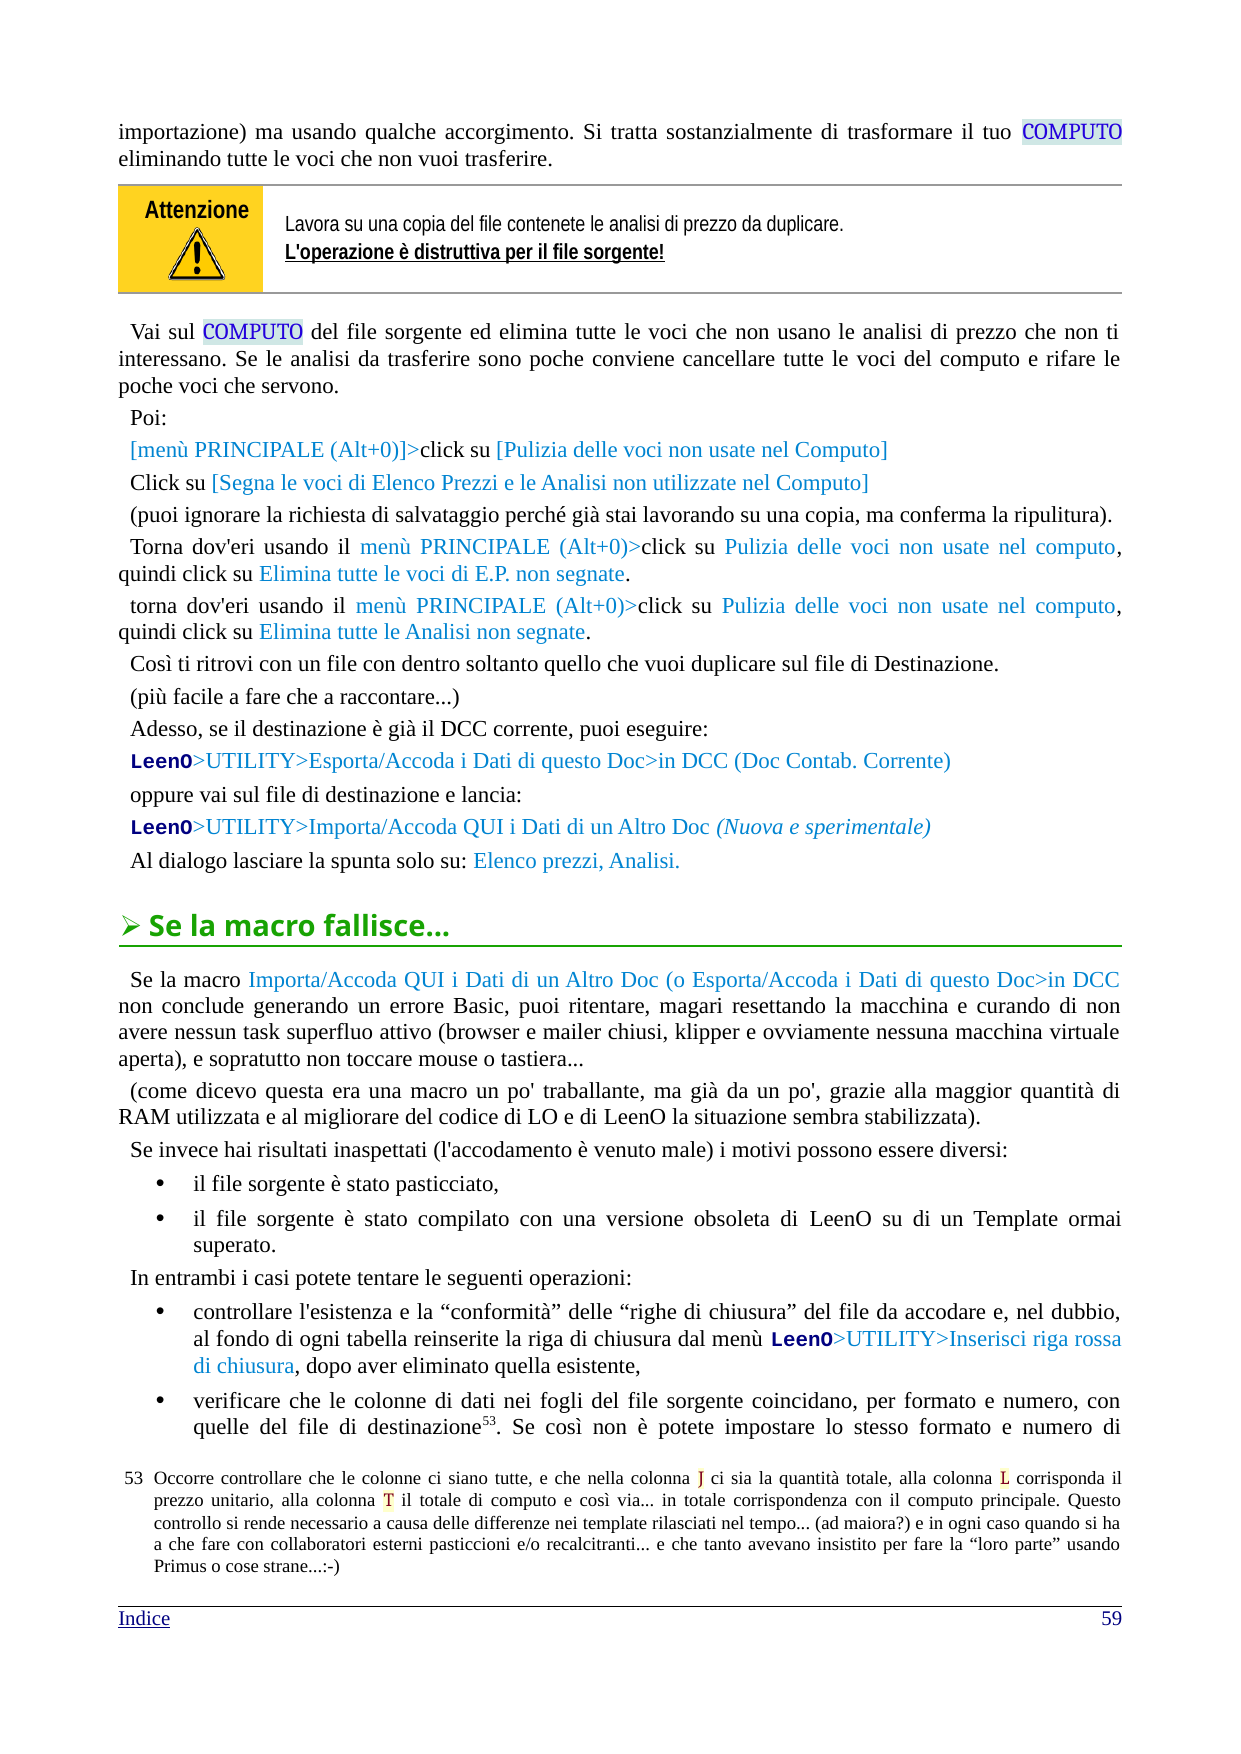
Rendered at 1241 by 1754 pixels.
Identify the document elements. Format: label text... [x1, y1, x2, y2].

text Torna dov'eri usando il menù PRINCIPALE (Alt+0)>click su Pulizia delle voci non usate nel computo, quindi click su Elimina tutte le voci di E.P. non segnate. [118, 533, 1122, 586]
table_header Attenzione [118, 186, 263, 292]
text Al dialogo lasciare la spunta solo su: Elenco prezzi, Analisi. [118, 847, 1122, 873]
text (come dicevo questa era una macro un po' traballante, ma già da un po', grazie alla maggior quantità di RAM utilizzata e al migliorare del codice di LO e di LeenO la situazione sembra stabilizzata). [118, 1077, 1122, 1130]
list il file sorgente è stato pasticciato, [156, 1168, 1122, 1197]
text LeenO>UTILITY>Esporta/Accoda i Dati di questo Doc>in DCC (Doc Contab. Corrente) [118, 747, 1122, 775]
text oppure vai sul file di destinazione e lancia: [118, 781, 1122, 807]
text LeenO>UTILITY>Importa/Accoda QUI i Dati di un Altro Doc (Nuova e sperimentale) [118, 813, 1122, 841]
picture [164, 223, 229, 284]
text (puoi ignorare la richiesta di salvataggio perché già stai lavorando su una copia, ma conferma la ripulitura). [118, 501, 1122, 527]
text torna dov'eri usando il menù PRINCIPALE (Alt+0)>click su Pulizia delle voci non usate nel computo, quindi click su Elimina tutte le Analisi non segnate. [118, 592, 1122, 644]
text [menù PRINCIPALE (Alt+0)]>click su [Pulizia delle voci non usate nel Computo] [118, 436, 1122, 463]
text Poi: [118, 404, 1122, 430]
text In entrambi i casi potete tentare le seguenti operazioni: [118, 1264, 1122, 1290]
list controllare l'esistenza e la “conformità” delle “righe di chiusura” del file da accodare e, nel dubbio, al fondo di ogni tabella reinserite la riga di chiusura dal menù LeenO>UTILITY>Inserisci riga rossa di chiusura, dopo aver eliminato quella esistente, [156, 1296, 1122, 1379]
text Click su [Segna le voci di Elenco Prezzi e le Analisi non utilizzate nel Computo] [118, 469, 1122, 495]
text Così ti ritrovi con un file con dentro soltanto quello che vuoi duplicare sul file di Destinazione. [118, 651, 1122, 677]
text Se la macro Importa/Accoda QUI i Dati di un Altro Doc (o Esporta/Accoda i Dati di questo Doc>in DCC non conclude generando un errore Basic, puoi ritentare, magari resettando la macchina e curando di non avere nessun task superfluo attivo (browser e mailer chiusi, klipper e ovviamente nessuna macchina virtuale aperta), e sopratutto non toccare mouse o tastiera... [118, 966, 1122, 1071]
text Vai sul COMPUTO del file sorgente ed elimina tutte le voci che non usano le analisi di prezzo che non ti interessano. Se le analisi da trasferire sono poche conviene cancellare tutte le voci del computo e rifare le poche voci che servono. [118, 318, 1122, 398]
text Se invece hai risultati inaspettati (l'accodamento è venuto male) i motivi possono essere diversi: [118, 1136, 1122, 1162]
list Occorre controllare che le colonne ci siano tutte, e che nella colonna J ci sia la quantità totale, alla colonna L corrisponda il prezzo unitario, alla colonna T il totale di computo e così via... in totale corrispondenza con il computo principale. Questo controllo si rende necessario a causa delle differenze nei template rilasciati nel tempo... (ad maiora?) e in ogni caso quando si ha a che fare con collaboratori esterni pasticcioni e/o recalcitranti... e che tanto avevano insistito per fare la “loro parte” usando Primus o cose strane...:-) [124, 1467, 1122, 1576]
subtitle Se la macro fallisce... [119, 905, 1122, 945]
text importazione) ma usando qualche accorgimento. Si tratta sostanzialmente di trasformare il tuo COMPUTO eliminando tutte le voci che non vuoi trasferire. [118, 118, 1122, 172]
list il file sorgente è stato compilato con una versione obsoleta di LeenO su di un Template ormai superato. [156, 1203, 1122, 1258]
text Adesso, se il destinazione è già il DCC corrente, puoi eseguire: [118, 715, 1122, 741]
text (più facile a fare che a raccontare...) [118, 683, 1122, 709]
table_header Lavora su una copia del file contenete le analisi di prezzo da duplicare. L'operazione è distruttiva per il file sorgente! [264, 186, 1122, 292]
list verificare che le colonne di dati nei fogli del file sorgente coincidano, per formato e numero, con quelle del file di destinazione. Se così non è potete impostare lo stesso formato e numero di [156, 1384, 1122, 1440]
